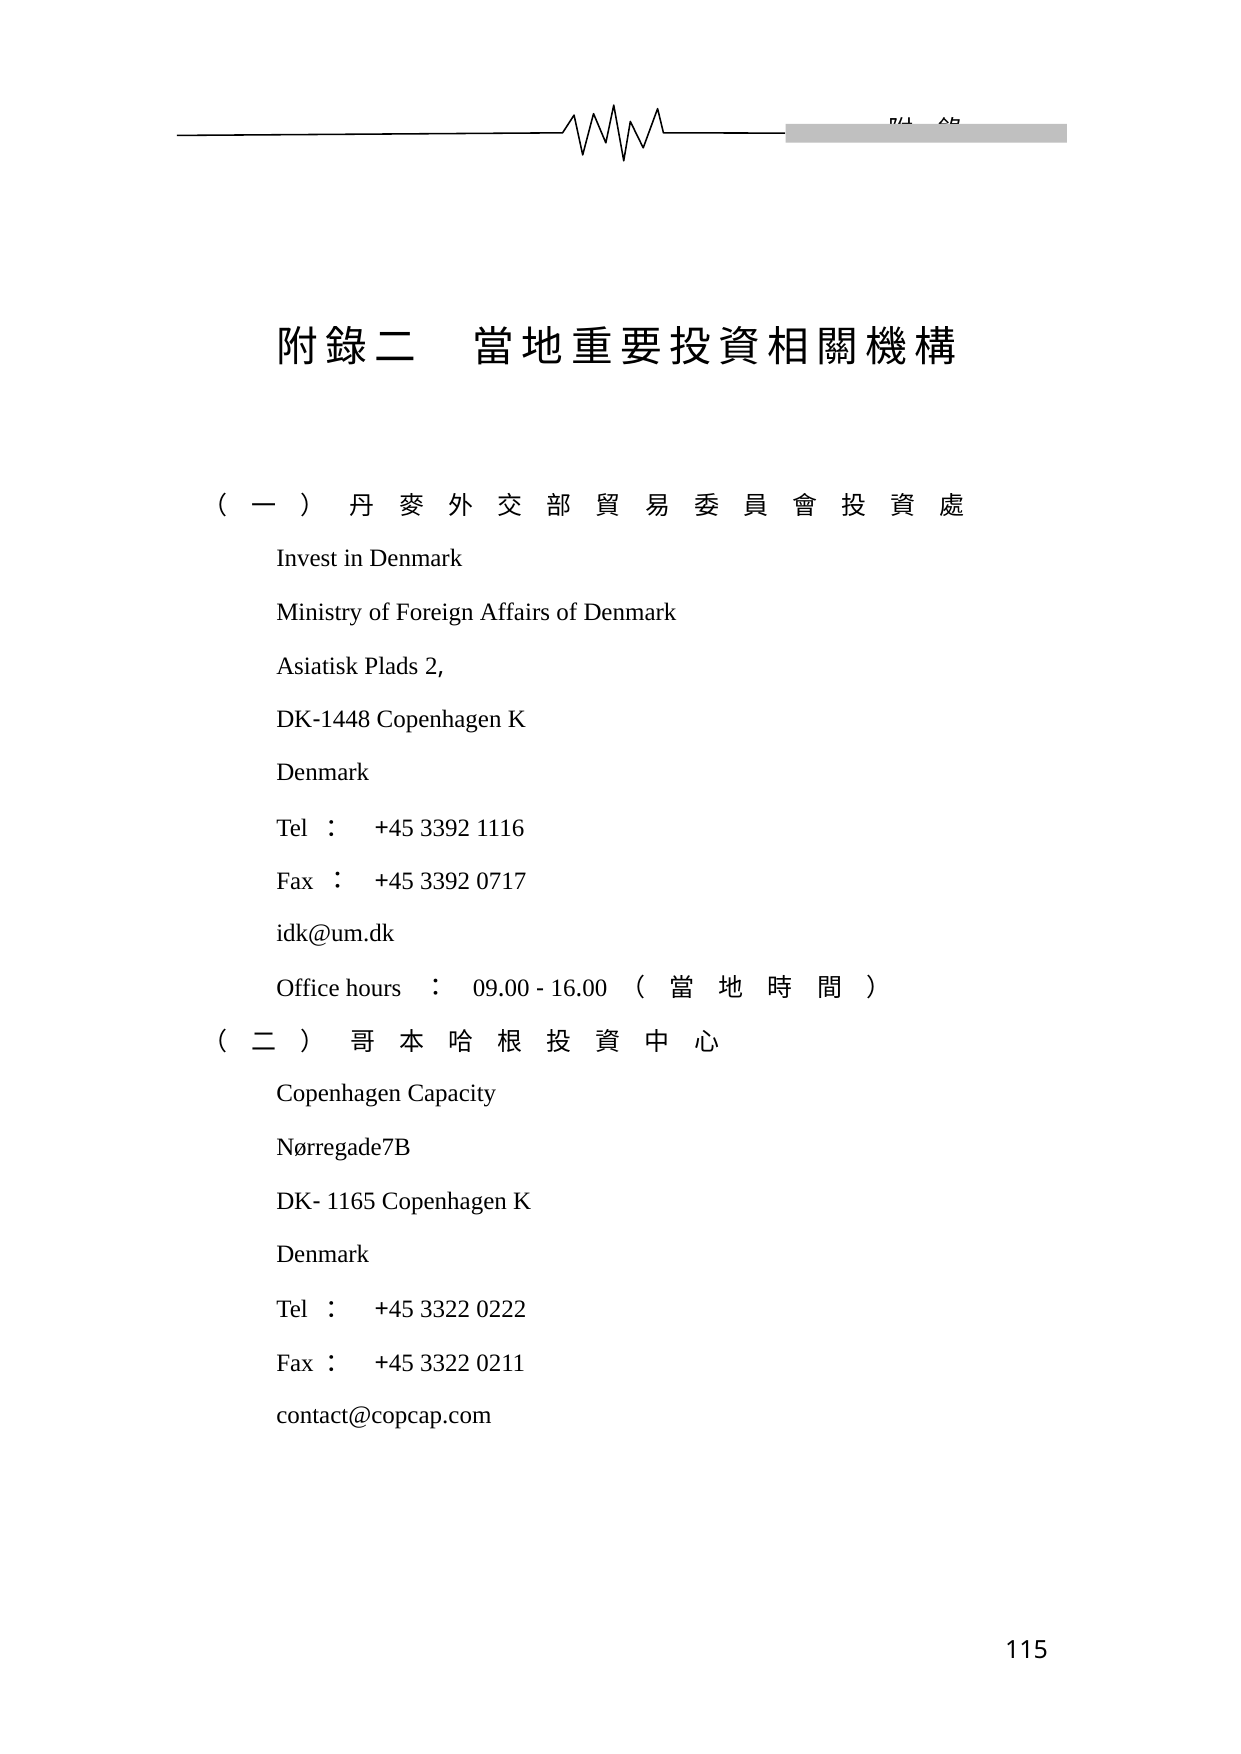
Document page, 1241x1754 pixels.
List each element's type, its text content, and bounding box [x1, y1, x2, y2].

text （一）丹麥外交部貿易委員會投資處 [202, 477, 1063, 531]
text Denmark [202, 745, 1063, 798]
text Nørregade7B [202, 1120, 1063, 1173]
text Tel：+45 3392 1116 [202, 798, 1063, 852]
text Office hours：09.00 - 16.00（當地時間） [202, 959, 1063, 1013]
text Denmark [202, 1227, 1063, 1280]
text 附錄二 當地重要投資相關機構 [178, 290, 1063, 397]
text DK- 1165 Copenhagen K [202, 1173, 1063, 1227]
text contact@copcap.com [202, 1387, 1063, 1441]
text idk@um.dk [202, 906, 1063, 959]
text （二）哥本哈根投資中心 [202, 1013, 1063, 1066]
text Fax：+45 3322 0211 [202, 1334, 1063, 1387]
text Ministry of Foreign Affairs of Denmark [202, 584, 1063, 638]
text DK-1448 Copenhagen K [202, 691, 1063, 745]
text Fax：+45 3392 0717 [202, 852, 1063, 906]
text Tel：+45 3322 0222 [202, 1280, 1063, 1334]
text Invest in Denmark [202, 531, 1063, 584]
text Asiatisk Plads 2, [202, 638, 1063, 691]
text Copenhagen Capacity [202, 1066, 1063, 1120]
